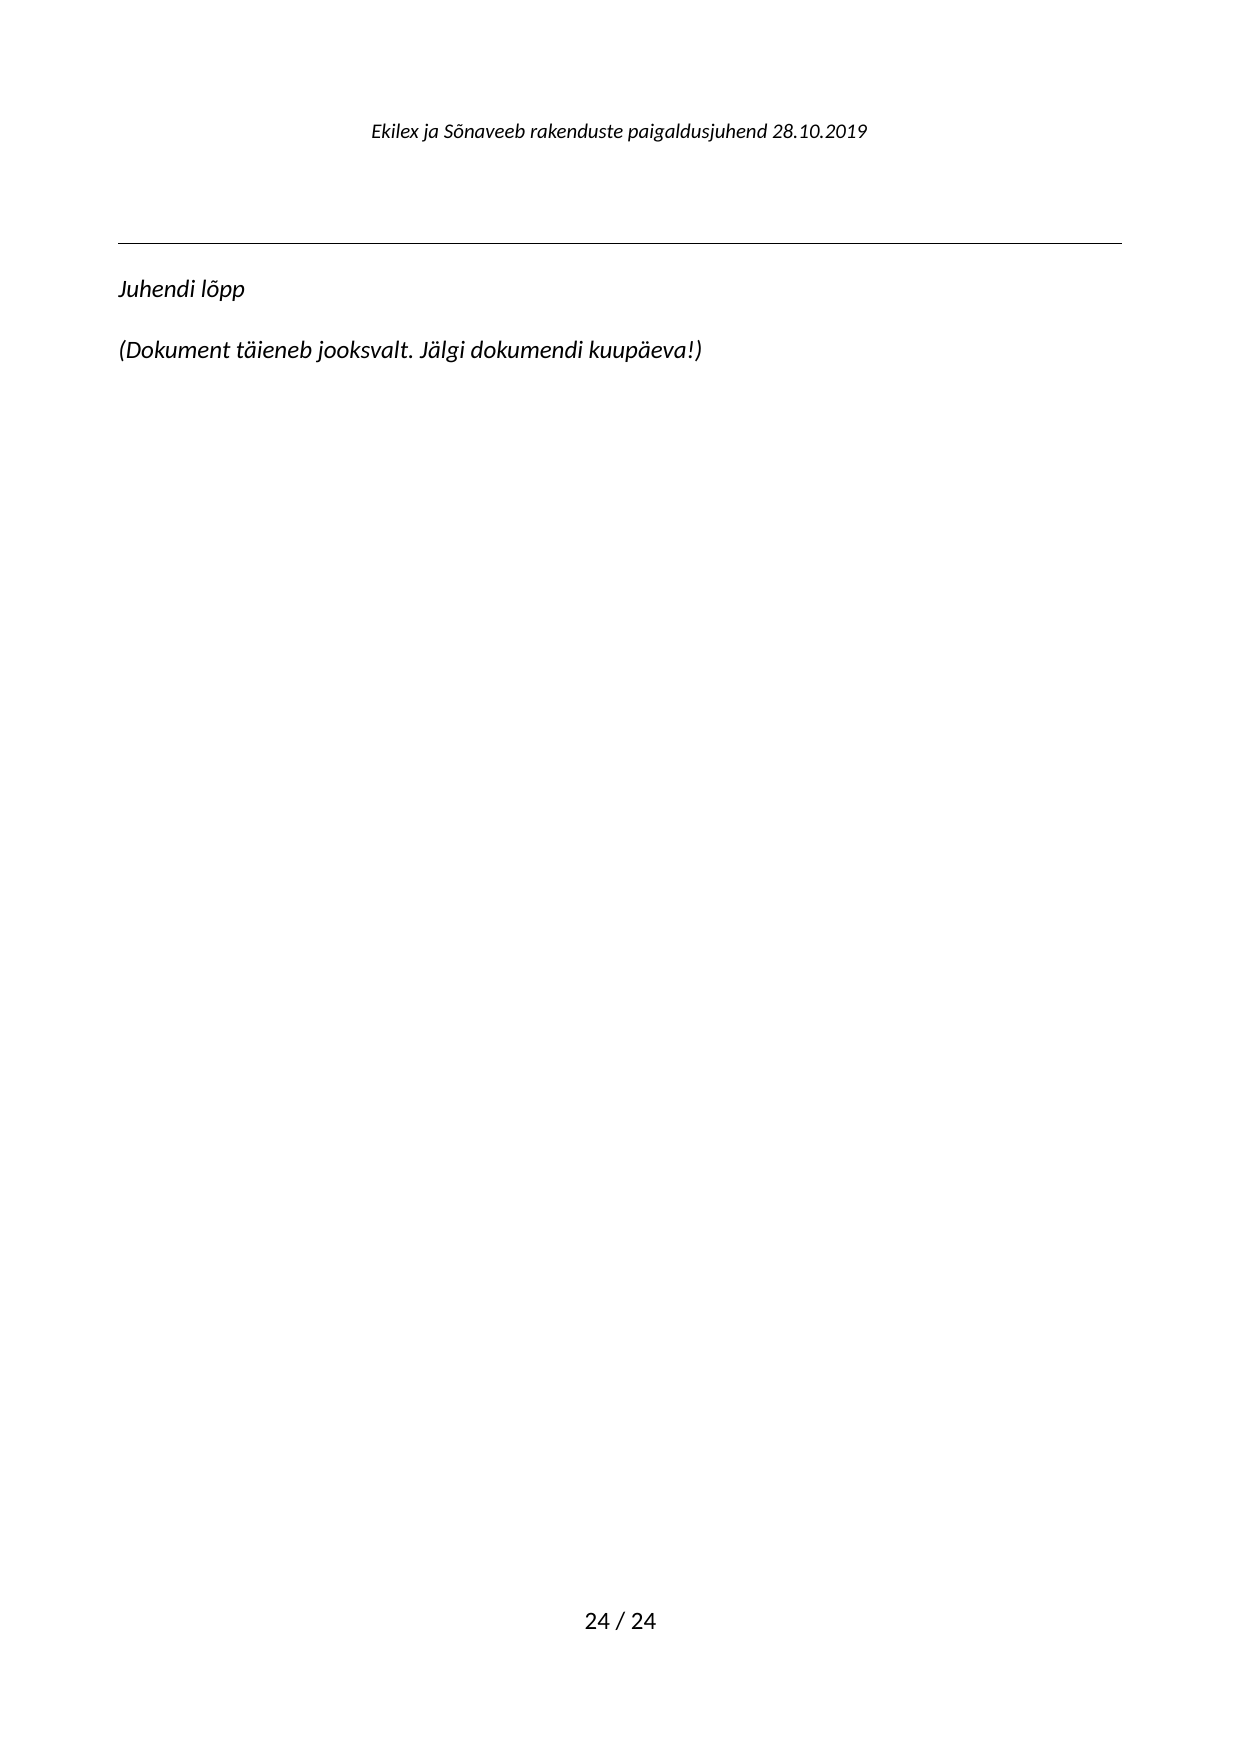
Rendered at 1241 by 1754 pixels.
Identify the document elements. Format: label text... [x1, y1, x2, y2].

text (Dokument täieneb jooksvalt. Jälgi dokumendi kuupäeva!) [118, 334, 1122, 365]
text Juhendi lõpp [118, 273, 1122, 304]
